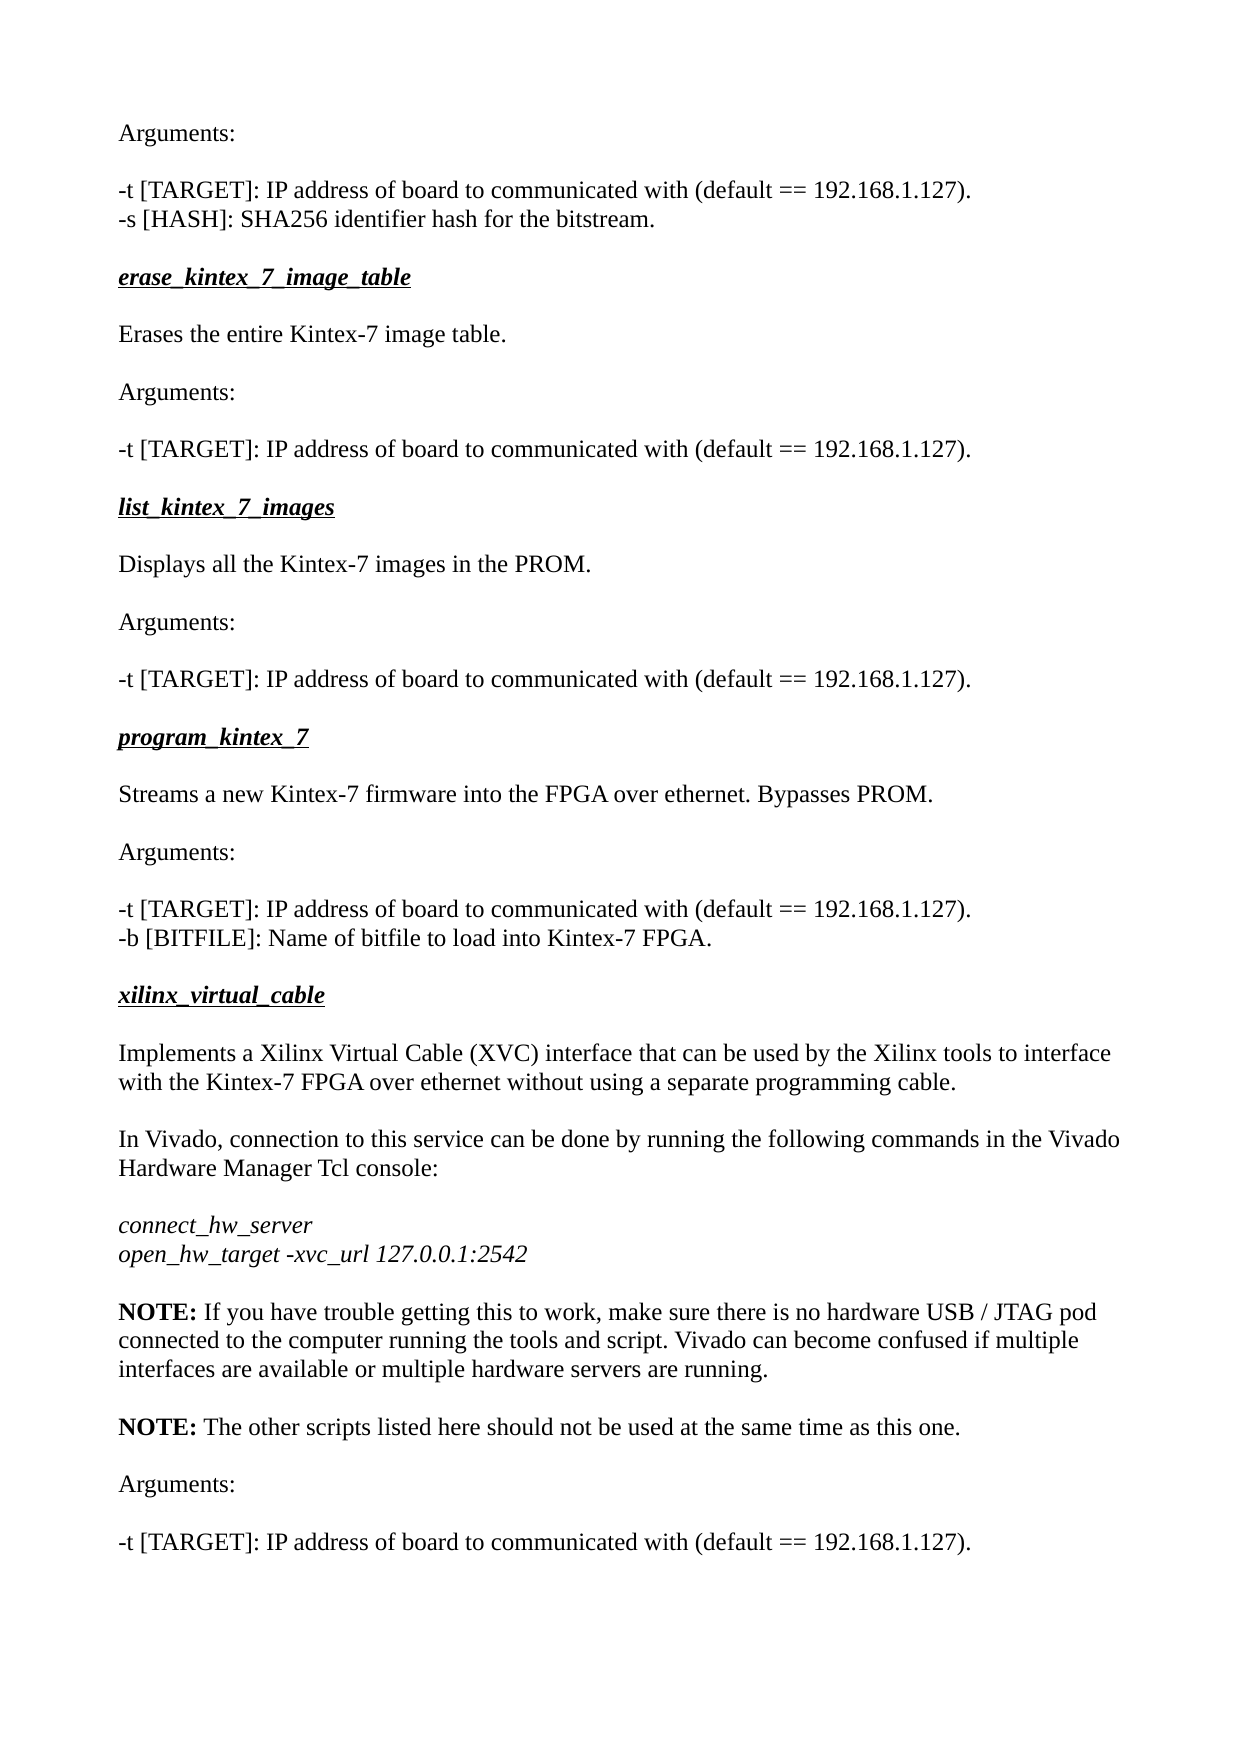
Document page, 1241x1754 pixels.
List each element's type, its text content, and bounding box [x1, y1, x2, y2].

text -s [HASH]: SHA256 identifier hash for the bitstream. [118, 204, 1122, 233]
text NOTE: If you have trouble getting this to work, make sure there is no hardware USB / JTAG pod connected to the computer running the tools and script. Vivado can become confused if multiple interfaces are available or multiple hardware servers are running. [118, 1297, 1122, 1383]
text connect_hw_server [118, 1211, 1122, 1239]
text Arguments: [118, 607, 1122, 636]
text Arguments: [118, 1469, 1122, 1498]
text Arguments: [118, 118, 1122, 147]
text NOTE: The other scripts listed here should not be used at the same time as this one. [118, 1412, 1122, 1441]
text Displays all the Kintex-7 images in the PROM. [118, 549, 1122, 578]
text Streams a new Kintex-7 firmware into the FPGA over ethernet. Bypasses PROM. [118, 779, 1122, 808]
text -b [BITFILE]: Name of bitfile to load into Kintex-7 FPGA. [118, 923, 1122, 952]
text Arguments: [118, 837, 1122, 866]
text erase_kintex_7_image_table [118, 262, 1122, 291]
text Erases the entire Kintex-7 image table. [118, 319, 1122, 348]
text xilinx_virtual_cable [118, 981, 1122, 1009]
text -t [TARGET]: IP address of board to communicated with (default == 192.168.1.127). [118, 176, 1122, 204]
text -t [TARGET]: IP address of board to communicated with (default == 192.168.1.127). [118, 1527, 1122, 1556]
text -t [TARGET]: IP address of board to communicated with (default == 192.168.1.127). [118, 434, 1122, 463]
text list_kintex_7_images [118, 492, 1122, 521]
text Implements a Xilinx Virtual Cable (XVC) interface that can be used by the Xilinx tools to interface with the Kintex-7 FPGA over ethernet without using a separate programming cable. [118, 1038, 1122, 1096]
text open_hw_target -xvc_url 127.0.0.1:2542 [118, 1239, 1122, 1268]
text program_kintex_7 [118, 722, 1122, 751]
text In Vivado, connection to this service can be done by running the following commands in the Vivado Hardware Manager Tcl console: [118, 1124, 1122, 1182]
text -t [TARGET]: IP address of board to communicated with (default == 192.168.1.127). [118, 894, 1122, 923]
text Arguments: [118, 377, 1122, 406]
text -t [TARGET]: IP address of board to communicated with (default == 192.168.1.127). [118, 664, 1122, 693]
